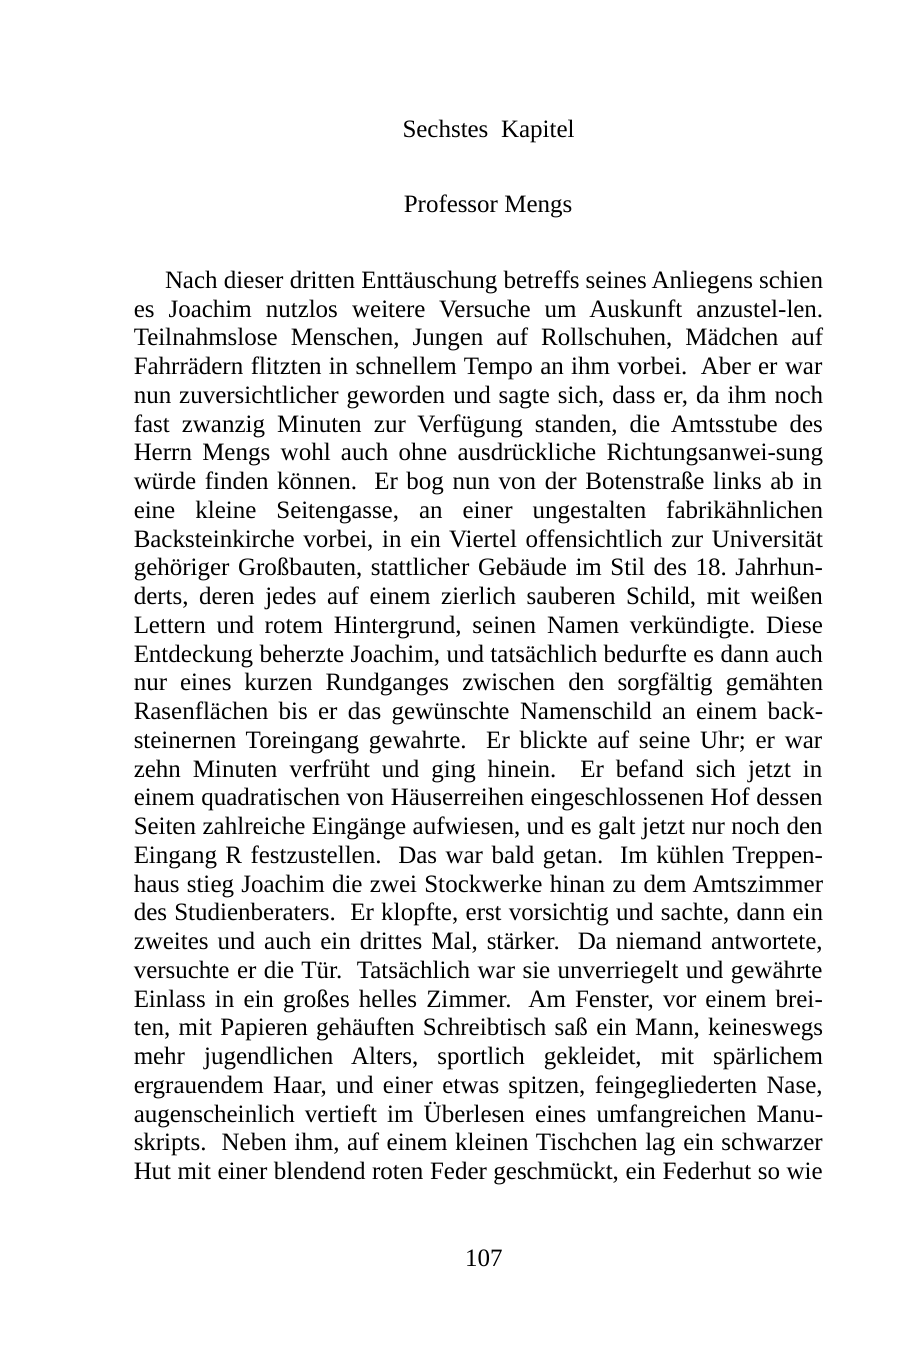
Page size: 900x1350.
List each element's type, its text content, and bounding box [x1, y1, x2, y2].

text Nach dieser dritten Enttäuschung betreffs seines Anliegens schien es Joachim nutzlos weitere Versuche um Auskunft anzustel-len. Teilnahmslose Menschen, Jungen auf Rollschuhen, Mädchen auf Fahrrädern flitzten in schnellem Tempo an ihm vorbei. Aber er war nun zuversichtlicher geworden und sagte sich, dass er, da ihm noch fast zwanzig Minuten zur Verfügung standen, die Amtsstube des Herrn Mengs wohl auch ohne ausdrückliche Richtungsanwei-sung würde finden können. Er bog nun von der Botenstraße links ab in eine kleine Seitengasse, an einer ungestalten fabrikähnlichen Backsteinkirche vorbei, in ein Viertel offensichtlich zur Universität gehöriger Großbauten, stattlicher Gebäude im Stil des 18. Jahrhun-derts, deren jedes auf einem zierlich sauberen Schild, mit weißen Lettern und rotem Hintergrund, seinen Namen verkündigte. Diese Entdeckung beherzte Joachim, und tatsächlich bedurfte es dann auch nur eines kurzen Rundganges zwischen den sorgfältig gemähten Rasenflächen bis er das gewünschte Namenschild an einem back-steinernen Toreingang gewahrte. Er blickte auf seine Uhr; er war zehn Minuten verfrüht und ging hinein. Er befand sich jetzt in einem quadratischen von Häuserreihen eingeschlossenen Hof dessen Seiten zahlreiche Eingänge aufwiesen, und es galt jetzt nur noch den Eingang R festzustellen. Das war bald getan. Im kühlen Treppen-haus stieg Joachim die zwei Stockwerke hinan zu dem Amtszimmer des Studienberaters. Er klopfte, erst vorsichtig und sachte, dann ein zweites und auch ein drittes Mal, stärker. Da niemand antwortete, versuchte er die Tür. Tatsächlich war sie unverriegelt und gewährte Einlass in ein großes helles Zimmer. Am Fenster, vor einem brei-ten, mit Papieren gehäuften Schreibtisch saß ein Mann, keineswegs mehr jugendlichen Alters, sportlich gekleidet, mit spärlichem ergrauendem Haar, und einer etwas spitzen, feingegliederten Nase, augenscheinlich vertieft im Überlesen eines umfangreichen Manu-skripts. Neben ihm, auf einem kleinen Tischchen lag ein schwarzer Hut mit einer blendend roten Feder geschmückt, ein Federhut so wie [133, 265, 823, 1185]
text Sechstes Kapitel [133, 114, 823, 143]
text Professor Mengs [133, 189, 823, 218]
